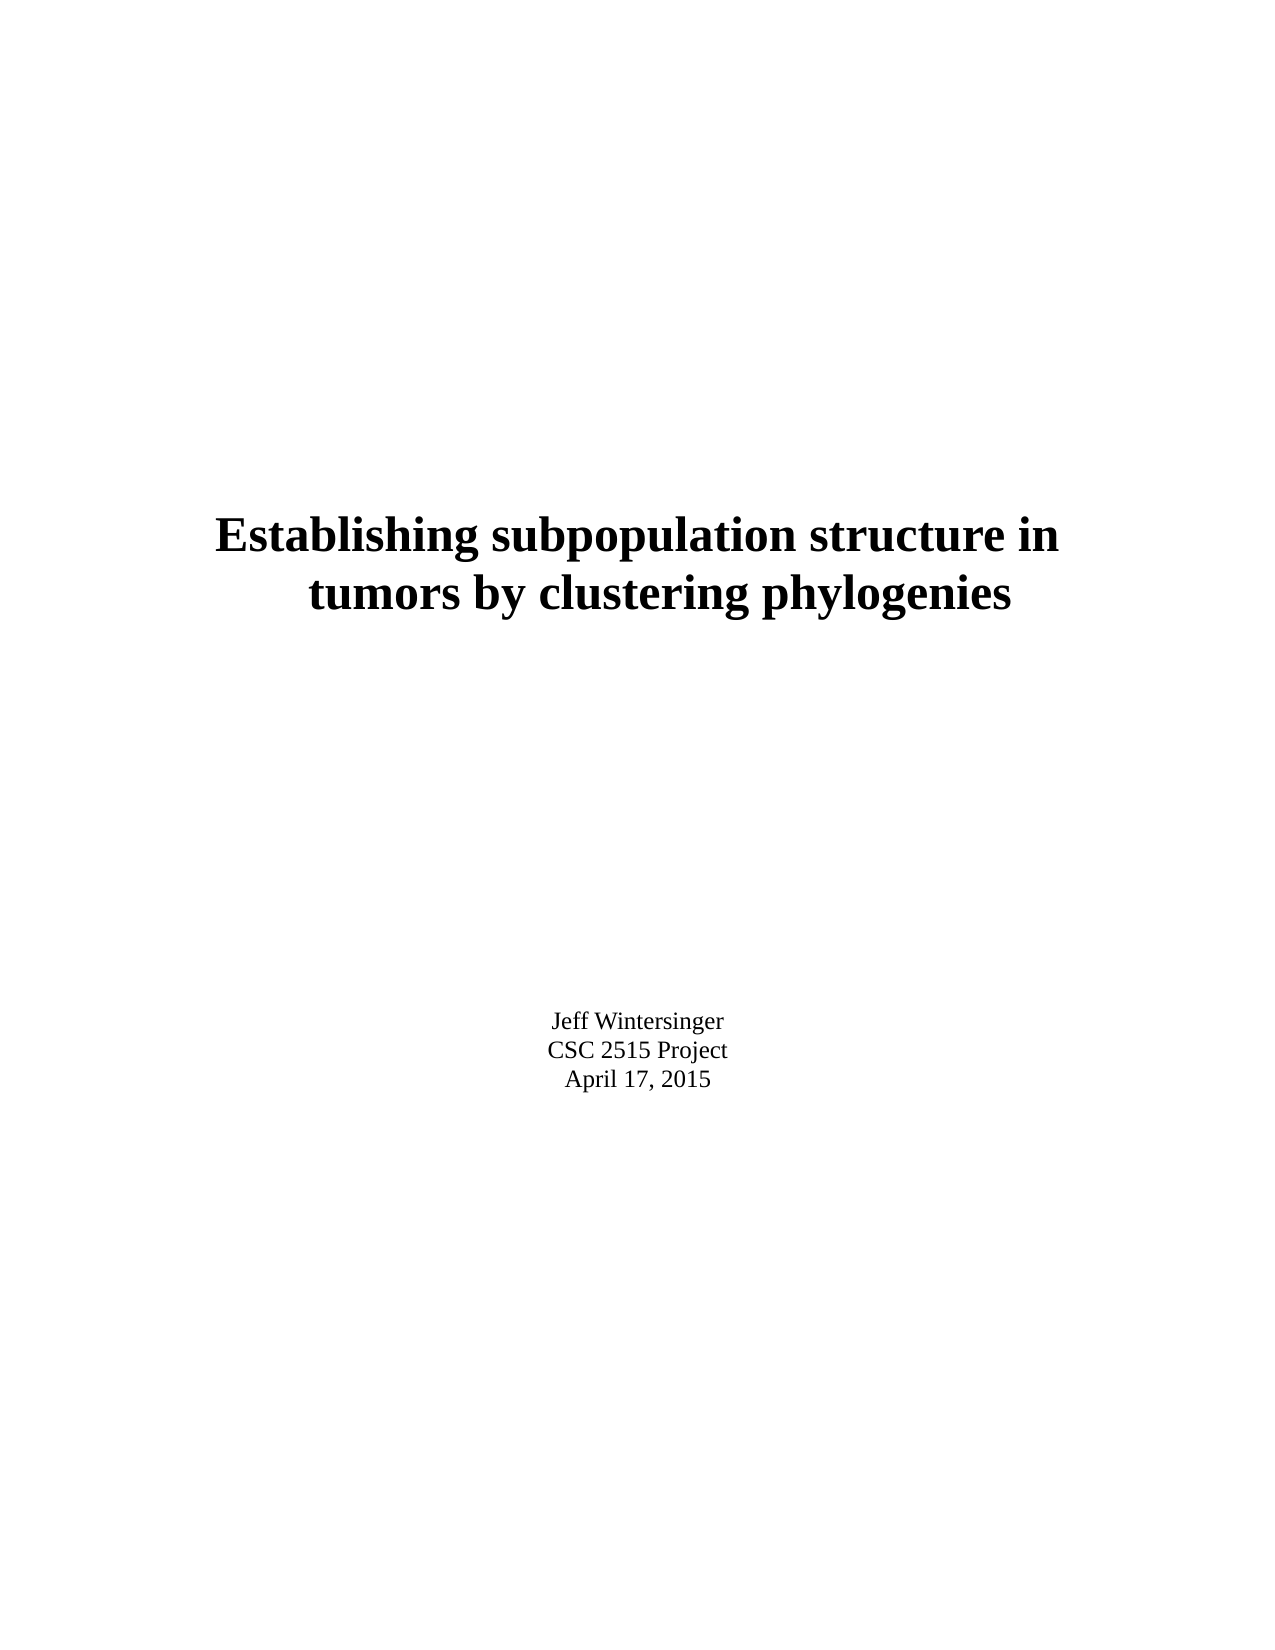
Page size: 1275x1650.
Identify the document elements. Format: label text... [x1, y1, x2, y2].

text CSC 2515 Project [150, 1035, 1125, 1064]
text Jeff Wintersinger [150, 1006, 1125, 1035]
text April 17, 2015 [150, 1064, 1125, 1092]
subtitle Establishing subpopulation structure in tumors by clustering phylogenies [150, 505, 1125, 620]
